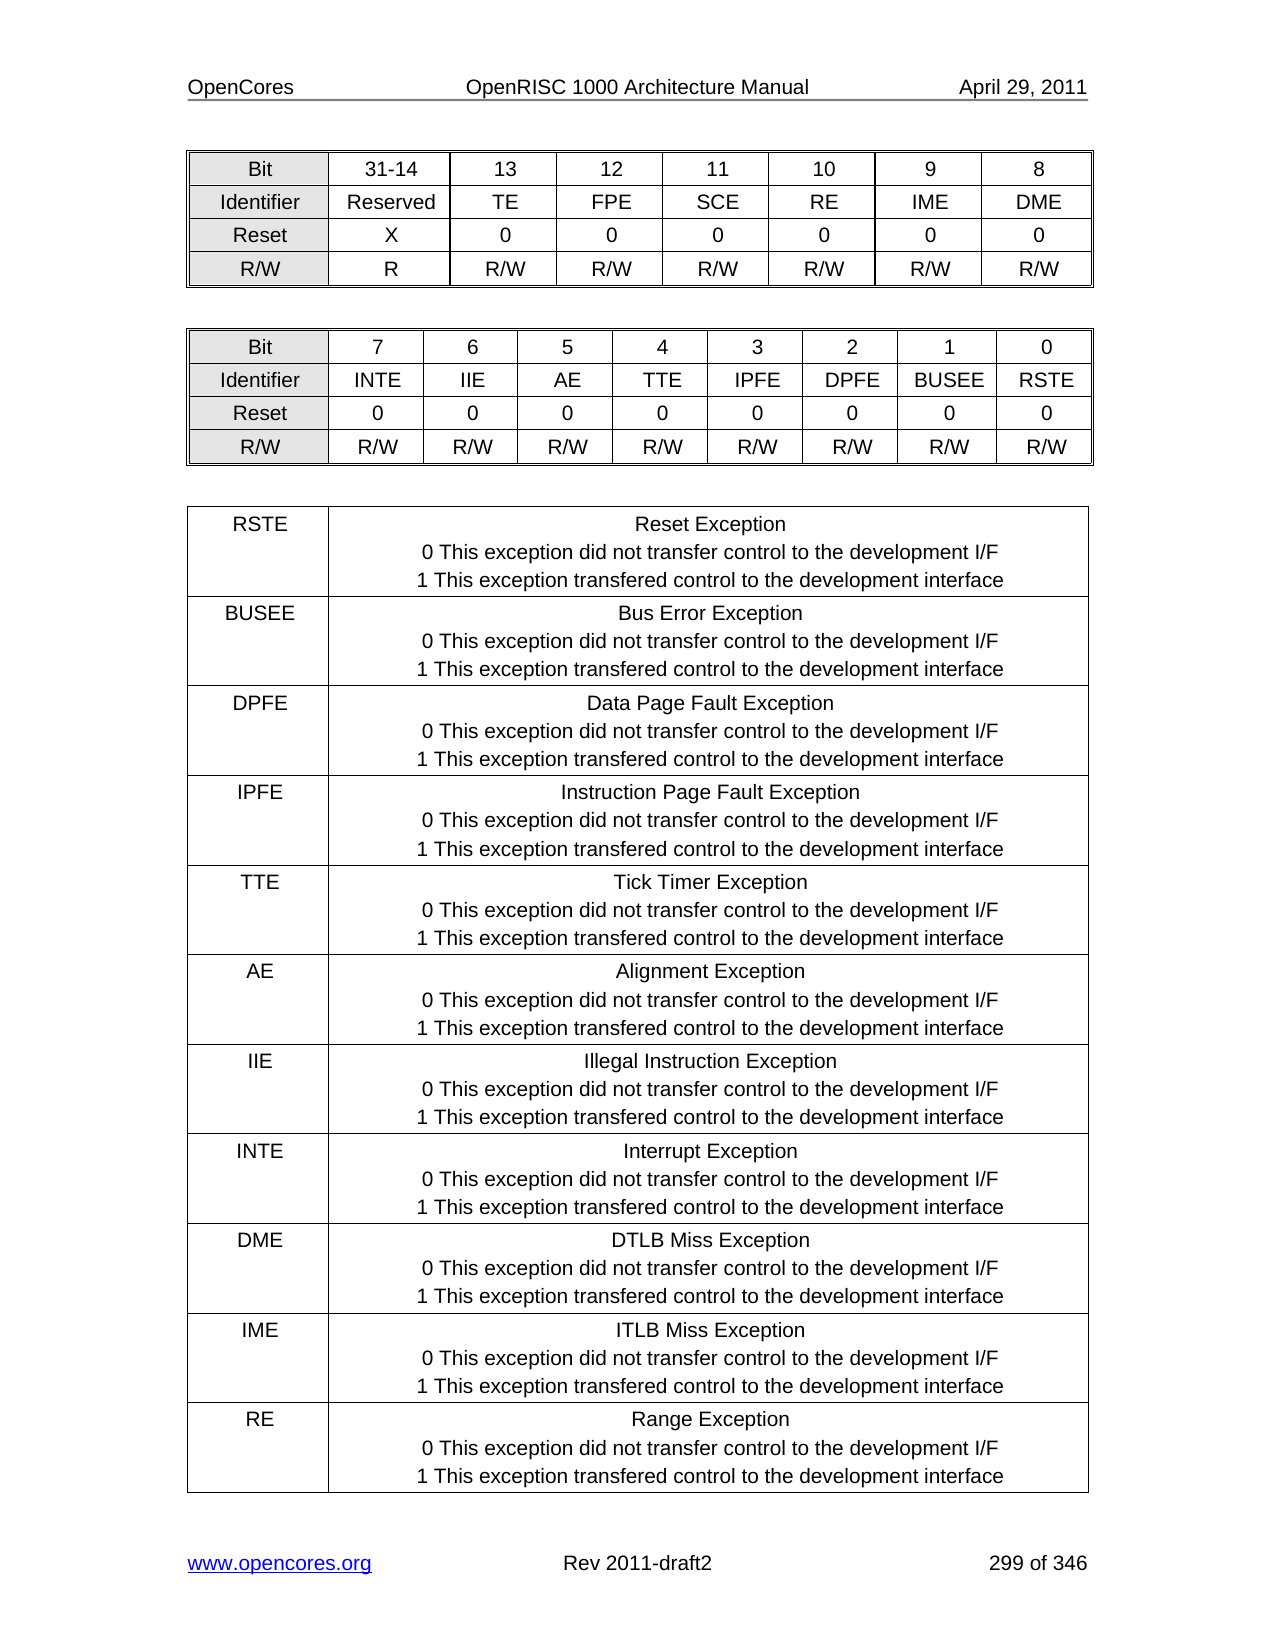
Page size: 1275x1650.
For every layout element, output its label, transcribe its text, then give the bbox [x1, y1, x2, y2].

table_cell 0 [898, 397, 996, 429]
table_cell R/W [518, 430, 612, 463]
table_cell DPFE [188, 686, 328, 775]
table_cell R/W [424, 430, 517, 463]
table_cell AE [518, 364, 612, 396]
table_header 10 [769, 153, 874, 184]
table_cell 0 [876, 219, 981, 251]
table_cell DTLB Miss Exception 0 This exception did not transfer control to the development I/F 1 This exception transfered control to the development interface [329, 1224, 1088, 1312]
table_cell R/W [329, 430, 423, 463]
table_cell DPFE [803, 364, 897, 396]
table_cell R/W [803, 430, 897, 463]
table_header 7 [329, 331, 423, 363]
table_cell R/W [898, 430, 996, 463]
table_cell 0 [424, 397, 517, 429]
table_cell 0 [613, 397, 707, 429]
table_header Bit [190, 331, 328, 363]
table_cell AE [188, 955, 328, 1044]
table_cell FPE [557, 186, 662, 218]
table_header 5 [518, 331, 612, 363]
table_cell IPFE [708, 364, 802, 396]
table_cell DME [982, 186, 1091, 218]
table_cell X [329, 219, 449, 251]
table_cell 0 [708, 397, 802, 429]
table_cell ITLB Miss Exception 0 This exception did not transfer control to the development I/F 1 This exception transfered control to the development interface [329, 1314, 1088, 1402]
table_cell Reset [190, 397, 328, 429]
table_cell R/W [451, 252, 556, 284]
table_cell IME [876, 186, 981, 218]
table_header 4 [613, 331, 707, 363]
table_header 12 [557, 153, 662, 184]
table_cell R [329, 252, 449, 284]
table_cell R/W [190, 430, 328, 463]
table_cell Identifier [190, 186, 328, 218]
table_cell Alignment Exception 0 This exception did not transfer control to the development I/F 1 This exception transfered control to the development interface [329, 955, 1088, 1044]
table_cell TTE [188, 866, 328, 954]
table_header 31-14 [329, 153, 449, 184]
table_cell TE [451, 186, 556, 218]
table_header 11 [663, 153, 768, 184]
table_cell Illegal Instruction Exception 0 This exception did not transfer control to the development I/F 1 This exception transfered control to the development interface [329, 1045, 1088, 1133]
table_cell R/W [769, 252, 874, 284]
table_cell TTE [613, 364, 707, 396]
table_cell IME [188, 1314, 328, 1402]
table_cell 0 [329, 397, 423, 429]
table_cell Interrupt Exception 0 This exception did not transfer control to the development I/F 1 This exception transfered control to the development interface [329, 1134, 1088, 1223]
table_cell RE [188, 1403, 328, 1492]
table_cell R/W [982, 252, 1091, 284]
table_cell Reserved [329, 186, 449, 218]
table_header 13 [451, 153, 556, 184]
table_header 0 [997, 331, 1091, 363]
table_cell Tick Timer Exception 0 This exception did not transfer control to the development I/F 1 This exception transfered control to the development interface [329, 866, 1088, 954]
table_cell INTE [188, 1134, 328, 1223]
table_cell 0 [557, 219, 662, 251]
table_cell Reset [190, 219, 328, 251]
table_header RSTE [188, 507, 328, 596]
table_cell R/W [708, 430, 802, 463]
table_header Reset Exception 0 This exception did not transfer control to the development I/F 1 This exception transfered control to the development interface [329, 507, 1088, 596]
table_cell 0 [451, 219, 556, 251]
table_cell IPFE [188, 776, 328, 864]
table_cell R/W [997, 430, 1091, 463]
table_cell Data Page Fault Exception 0 This exception did not transfer control to the development I/F 1 This exception transfered control to the development interface [329, 686, 1088, 775]
table_cell 0 [803, 397, 897, 429]
table_cell INTE [329, 364, 423, 396]
table_cell R/W [613, 430, 707, 463]
table_header 1 [898, 331, 996, 363]
table_header 8 [982, 153, 1091, 184]
table_cell BUSEE [188, 597, 328, 685]
table_cell IIE [424, 364, 517, 396]
table_cell SCE [663, 186, 768, 218]
table_cell 0 [663, 219, 768, 251]
table_cell R/W [663, 252, 768, 284]
table_header 9 [876, 153, 981, 184]
table_cell 0 [982, 219, 1091, 251]
table_cell RSTE [997, 364, 1091, 396]
table_header 6 [424, 331, 517, 363]
table_cell RE [769, 186, 874, 218]
table_cell Bus Error Exception 0 This exception did not transfer control to the development I/F 1 This exception transfered control to the development interface [329, 597, 1088, 685]
table_header 2 [803, 331, 897, 363]
table_cell Instruction Page Fault Exception 0 This exception did not transfer control to the development I/F 1 This exception transfered control to the development interface [329, 776, 1088, 864]
table_cell 0 [769, 219, 874, 251]
table_cell Identifier [190, 364, 328, 396]
table_cell R/W [557, 252, 662, 284]
table_header Bit [190, 153, 328, 184]
table_cell Range Exception 0 This exception did not transfer control to the development I/F 1 This exception transfered control to the development interface [329, 1403, 1088, 1492]
table_cell BUSEE [898, 364, 996, 396]
table_cell R/W [190, 252, 328, 284]
table_cell R/W [876, 252, 981, 284]
table_cell 0 [997, 397, 1091, 429]
table_header 3 [708, 331, 802, 363]
table_cell IIE [188, 1045, 328, 1133]
table_cell DME [188, 1224, 328, 1312]
table_cell 0 [518, 397, 612, 429]
